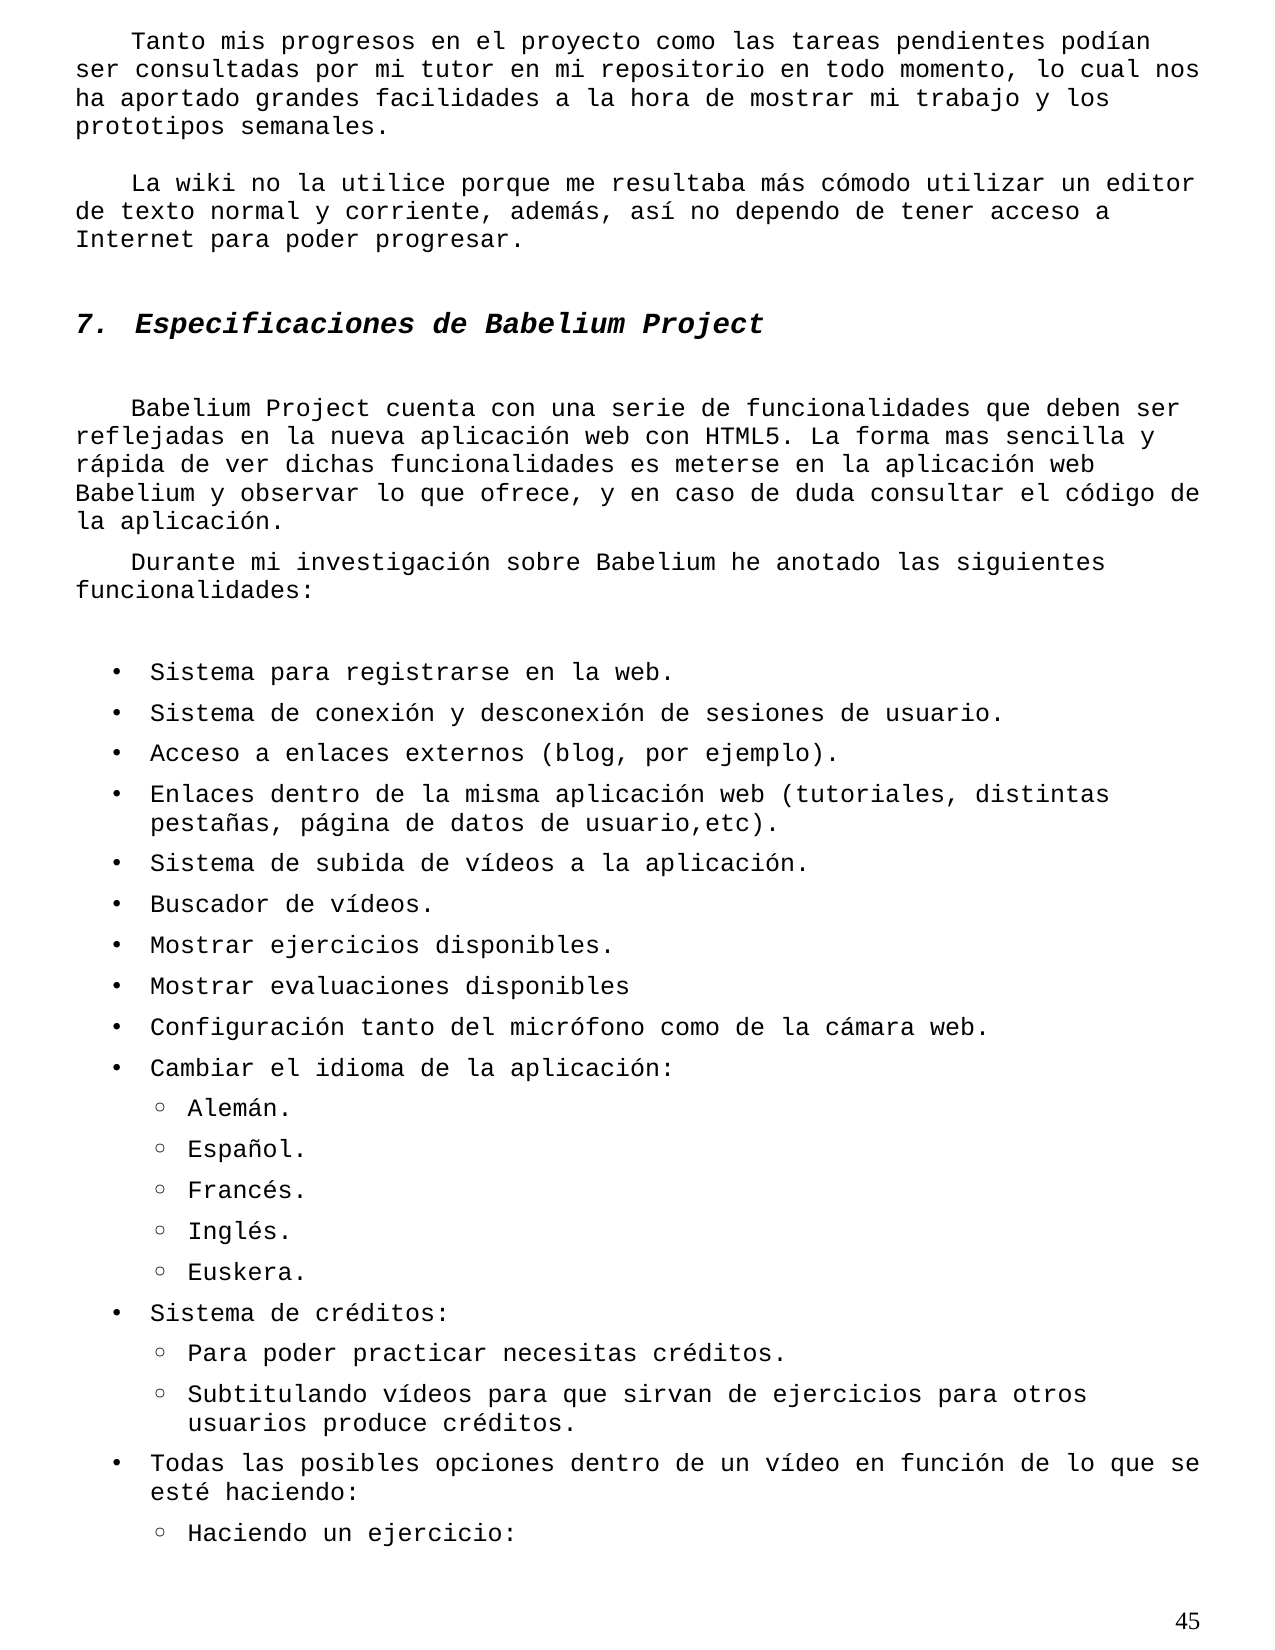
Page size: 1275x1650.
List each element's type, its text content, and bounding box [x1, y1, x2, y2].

list Sistema para registrarse en la web. [112, 659, 1200, 688]
list Alemán. [150, 1096, 1200, 1124]
subtitle Especificaciones de Babelium Project [75, 309, 1200, 342]
text Durante mi investigación sobre Babelium he anotado las siguientes funcionalidades: [75, 549, 1200, 606]
list Español. [150, 1137, 1200, 1165]
list Configuración tanto del micrófono como de la cámara web. [112, 1014, 1200, 1043]
list Euskera. [150, 1259, 1200, 1288]
list Para poder practicar necesitas créditos. [150, 1341, 1200, 1369]
list Cambiar el idioma de la aplicación: [112, 1055, 1200, 1083]
list Todas las posibles opciones dentro de un vídeo en función de lo que se esté haciendo: [112, 1451, 1200, 1508]
list Mostrar evaluaciones disponibles [112, 973, 1200, 1002]
list Inglés. [150, 1218, 1200, 1247]
text La wiki no la utilice porque me resultaba más cómodo utilizar un editor de texto normal y corriente, además, así no dependo de tener acceso a Internet para poder progresar. [75, 170, 1200, 255]
list Sistema de créditos: [112, 1300, 1200, 1328]
list Enlaces dentro de la misma aplicación web (tutoriales, distintas pestañas, página de datos de usuario,etc). [112, 782, 1200, 838]
list Subtitulando vídeos para que sirvan de ejercicios para otros usuarios produce créditos. [150, 1382, 1200, 1438]
text Babelium Project cuenta con una serie de funcionalidades que deben ser reflejadas en la nueva aplicación web con HTML5. La forma mas sencilla y rápida de ver dichas funcionalidades es meterse en la aplicación web Babelium y observar lo que ofrece, y en caso de duda consultar el código de la aplicación. [75, 395, 1200, 537]
list Francés. [150, 1178, 1200, 1206]
list Acceso a enlaces externos (blog, por ejemplo). [112, 741, 1200, 769]
list Buscador de vídeos. [112, 892, 1200, 920]
list Haciendo un ejercicio: [150, 1520, 1200, 1548]
list Mostrar ejercicios disponibles. [112, 933, 1200, 961]
list Sistema de subida de vídeos a la aplicación. [112, 851, 1200, 879]
list Sistema de conexión y desconexión de sesiones de usuario. [112, 700, 1200, 728]
text Tanto mis progresos en el proyecto como las tareas pendientes podían ser consultadas por mi tutor en mi repositorio en todo momento, lo cual nos ha aportado grandes facilidades a la hora de mostrar mi trabajo y los prototipos semanales. [75, 29, 1200, 142]
